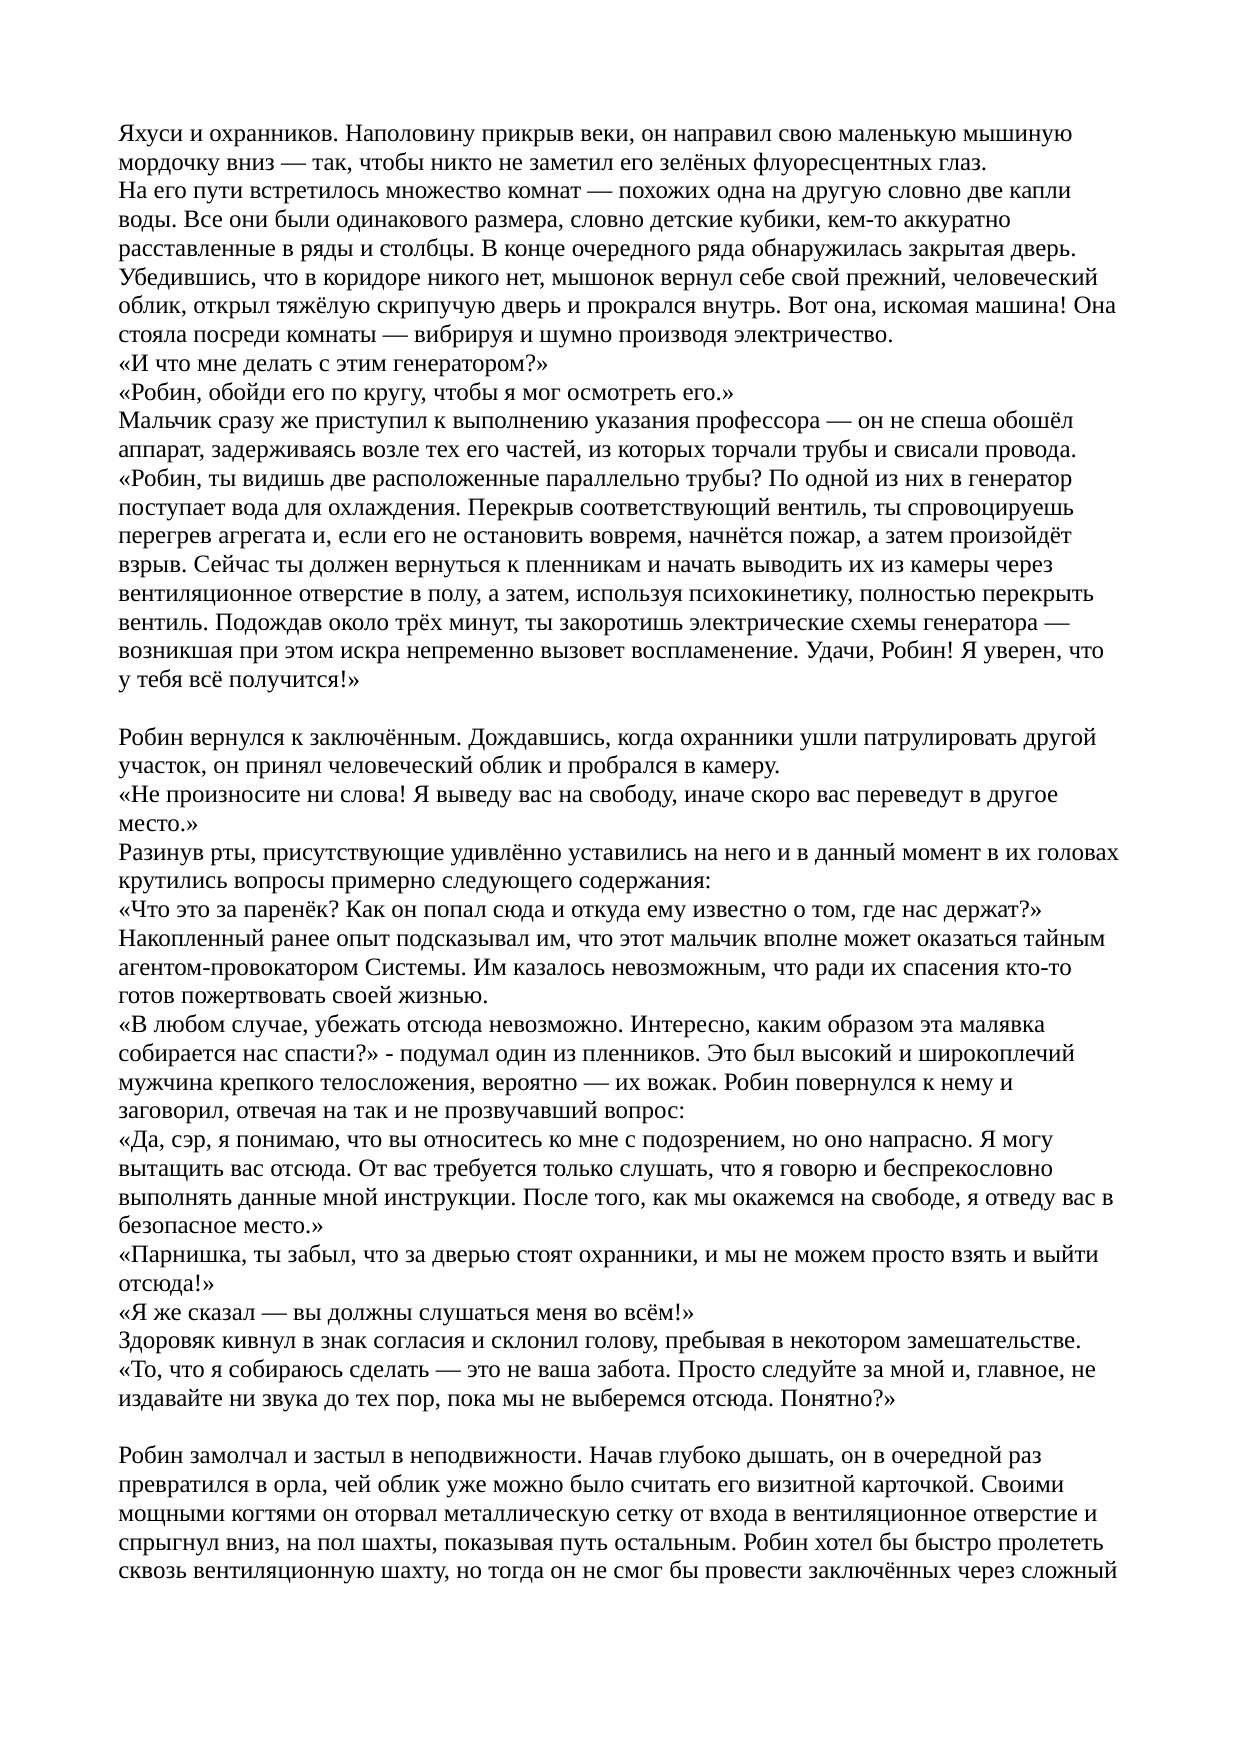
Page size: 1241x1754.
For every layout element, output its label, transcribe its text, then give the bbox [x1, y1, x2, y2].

text «То, что я собираюсь сделать — это не ваша забота. Просто следуйте за мной и, главное, не издавайте ни звука до тех пор, пока мы не выберемся отсюда. Понятно?» [118, 1354, 1122, 1412]
text «Что это за паренёк? Как он попал сюда и откуда ему известно о том, где нас держат?» [118, 894, 1122, 923]
text «Да, сэр, я понимаю, что вы относитесь ко мне с подозрением, но оно напрасно. Я могу вытащить вас отсюда. От вас требуется только слушать, что я говорю и беспрекословно выполнять данные мной инструкции. После того, как мы окажемся на свободе, я отведу вас в безопасное место.» [118, 1124, 1122, 1239]
text «Я же сказал — вы должны слушаться меня во всём!» [118, 1297, 1122, 1326]
text «Робин, обойди его по кругу, чтобы я мог осмотреть его.» [118, 377, 1122, 406]
text «И что мне делать с этим генератором?» [118, 348, 1122, 377]
text Накопленный ранее опыт подсказывал им, что этот мальчик вполне может оказаться тайным агентом-провокатором Системы. Им казалось невозможным, что ради их спасения кто-то готов пожертвовать своей жизнью. [118, 923, 1122, 1009]
text Яхуси и охранников. Наполовину прикрыв веки, он направил свою маленькую мышиную мордочку вниз — так, чтобы никто не заметил его зелёных флуоресцентных глаз. [118, 118, 1122, 176]
text Робин замолчал и застыл в неподвижности. Начав глубоко дышать, он в очередной раз превратился в орла, чей облик уже можно было считать его визитной карточкой. Своими мощными когтями он оторвал металлическую сетку от входа в вентиляционное отверстие и спрыгнул вниз, на пол шахты, показывая путь остальным. Робин хотел бы быстро пролететь сквозь вентиляционную шахту, но тогда он не смог бы провести заключённых через сложный [118, 1441, 1122, 1584]
text Мальчик сразу же приступил к выполнению указания профессора — он не спеша обошёл аппарат, задерживаясь возле тех его частей, из которых торчали трубы и свисали провода. [118, 406, 1122, 463]
text На его пути встретилось множество комнат — похожих одна на другую словно две капли воды. Все они были одинакового размера, словно детские кубики, кем-то аккуратно расставленные в ряды и столбцы. В конце очередного ряда обнаружилась закрытая дверь. Убедившись, что в коридоре никого нет, мышонок вернул себе свой прежний, человеческий облик, открыл тяжёлую скрипучую дверь и прокрался внутрь. Вот она, искомая машина! Она стояла посреди комнаты — вибрируя и шумно производя электричество. [118, 176, 1122, 348]
text «Робин, ты видишь две расположенные параллельно трубы? По одной из них в генератор поступает вода для охлаждения. Перекрыв соответствующий вентиль, ты спровоцируешь перегрев агрегата и, если его не остановить вовремя, начнётся пожар, а затем произойдёт взрыв. Сейчас ты должен вернуться к пленникам и начать выводить их из камеры через вентиляционное отверстие в полу, а затем, используя психокинетику, полностью перекрыть вентиль. Подождав около трёх минут, ты закоротишь электрические схемы генератора — возникшая при этом искра непременно вызовет воспламенение. Удачи, Робин! Я уверен, что у тебя всё получится!» [118, 463, 1122, 693]
text «Не произносите ни слова! Я выведу вас на свободу, иначе скоро вас переведут в другое место.» [118, 779, 1122, 837]
text Разинув рты, присутствующие удивлённо уставились на него и в данный момент в их головах крутились вопросы примерно следующего содержания: [118, 837, 1122, 894]
text Здоровяк кивнул в знак согласия и склонил голову, пребывая в некотором замешательстве. [118, 1326, 1122, 1354]
text «В любом случае, убежать отсюда невозможно. Интересно, каким образом эта малявка собирается нас спасти?» - подумал один из пленников. Это был высокий и широкоплечий мужчина крепкого телосложения, вероятно — их вожак. Робин повернулся к нему и заговорил, отвечая на так и не прозвучавший вопрос: [118, 1009, 1122, 1124]
text «Парнишка, ты забыл, что за дверью стоят охранники, и мы не можем просто взять и выйти отсюда!» [118, 1239, 1122, 1297]
text Робин вернулся к заключённым. Дождавшись, когда охранники ушли патрулировать другой участок, он принял человеческий облик и пробрался в камеру. [118, 722, 1122, 779]
